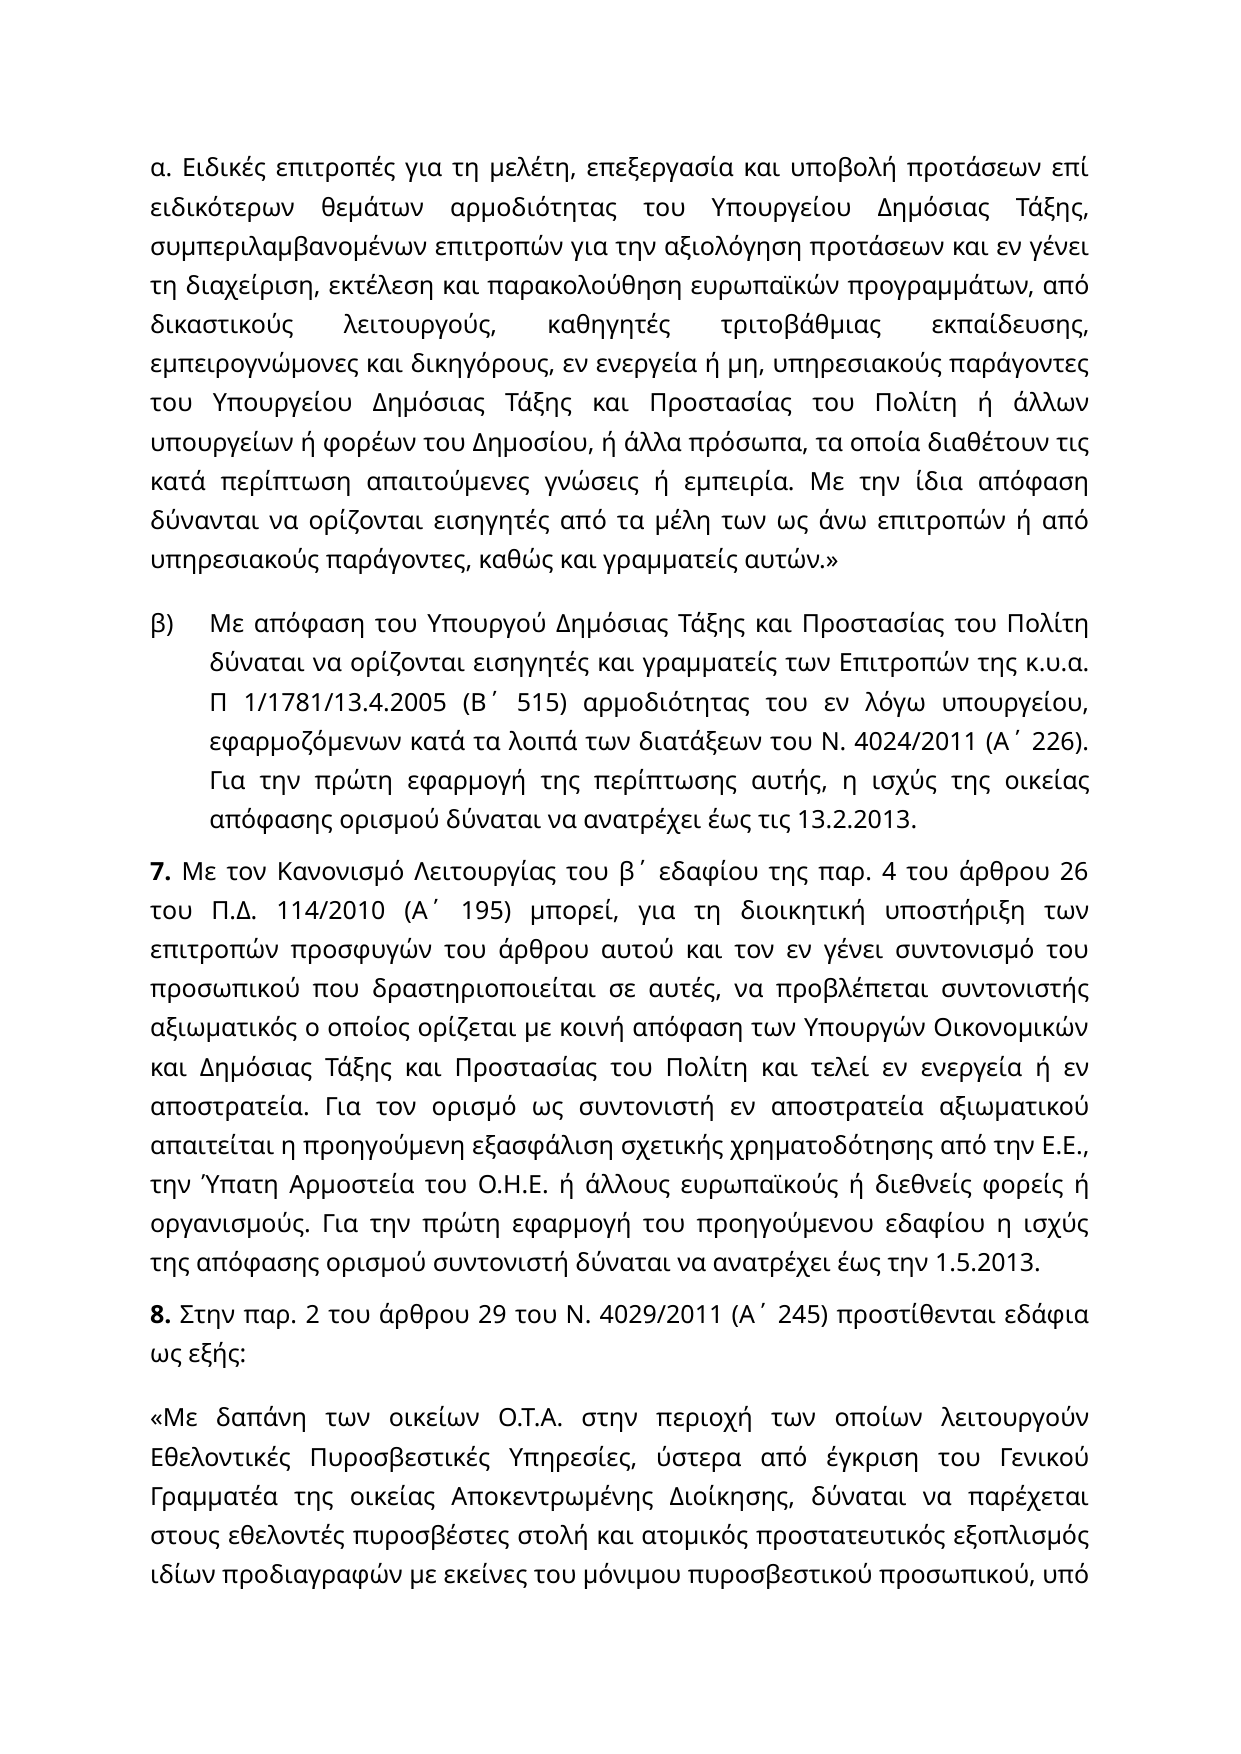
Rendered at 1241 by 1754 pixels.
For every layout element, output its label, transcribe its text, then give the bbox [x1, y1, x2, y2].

text «Με δαπάνη των οικείων Ο.Τ.Α. στην περιοχή των οποίων λειτουργούν Εθελοντικές Πυροσβεστικές Υπηρεσίες, ύστερα από έγκριση του Γενικού Γραμματέα της οικείας Αποκεντρωμένης Διοίκησης, δύναται να παρέχεται στους εθελοντές πυροσβέστες στολή και ατομικός προστατευτικός εξοπλισμός ιδίων προδιαγραφών με εκείνες του μόνιμου πυροσβεστικού προσωπικού, υπό [150, 1400, 1090, 1591]
text α. Ειδικές επιτροπές για τη μελέτη, επεξεργασία και υποβολή προτάσεων επί ειδικότερων θεμάτων αρμοδιότητας του Υπουργείου Δημόσιας Τάξης, συμπεριλαμβανομένων επιτροπών για την αξιολόγηση προτάσεων και εν γένει τη διαχείριση, εκτέλεση και παρακολούθηση ευρωπαϊκών προγραμμάτων, από δικαστικούς λειτουργούς, καθηγητές τριτοβάθμιας εκπαίδευσης, εμπειρογνώμονες και δικηγόρους, εν ενεργεία ή μη, υπηρεσιακούς παράγοντες του Υπουργείου Δημόσιας Τάξης και Προστασίας του Πολίτη ή άλλων υπουργείων ή φορέων του Δημοσίου, ή άλλα πρόσωπα, τα οποία διαθέτουν τις κατά περίπτωση απαιτούμενες γνώσεις ή εμπειρία. Με την ίδια απόφαση δύνανται να ορίζονται εισηγητές από τα μέλη των ως άνω επιτροπών ή από υπηρεσιακούς παράγοντες, καθώς και γραμματείς αυτών.» [150, 150, 1090, 576]
text 8. Στην παρ. 2 του άρθρου 29 του Ν. 4029/2011 (Α΄ 245) προστίθενται εδάφια ως εξής: [150, 1297, 1090, 1370]
list β) Με απόφαση του Υπουργού Δημόσιας Τάξης και Προστασίας του Πολίτη δύναται να ορίζονται εισηγητές και γραμματείς των Επιτροπών της κ.υ.α. Π 1/1781/13.4.2005 (Β΄ 515) αρμοδιότητας του εν λόγω υπουργείου, εφαρμοζόμενων κατά τα λοιπά των διατάξεων του Ν. 4024/2011 (Α΄ 226). Για την πρώτη εφαρμογή της περίπτωσης αυτής, η ισχύς της οικείας απόφασης ορισμού δύναται να ανατρέχει έως τις 13.2.2013. [150, 606, 1090, 836]
text 7. Με τον Κανονισμό Λειτουργίας του β΄ εδαφίου της παρ. 4 του άρθρου 26 του Π.Δ. 114/2010 (Α΄ 195) μπορεί, για τη διοικητική υποστήριξη των επιτροπών προσφυγών του άρθρου αυτού και τον εν γένει συντονισμό του προσωπικού που δραστηριοποιείται σε αυτές, να προβλέπεται συντονιστής αξιωματικός ο οποίος ορίζεται με κοινή απόφαση των Υπουργών Οικονομικών και Δημόσιας Τάξης και Προστασίας του Πολίτη και τελεί εν ενεργεία ή εν αποστρατεία. Για τον ορισμό ως συντονιστή εν αποστρατεία αξιωματικού απαιτείται η προηγούμενη εξασφάλιση σχετικής χρηματοδότησης από την Ε.Ε., την Ύπατη Αρμοστεία του Ο.Η.Ε. ή άλλους ευρωπαϊκούς ή διεθνείς φορείς ή οργανισμούς. Για την πρώτη εφαρμογή του προηγούμενου εδαφίου η ισχύς της απόφασης ορισμού συντονιστή δύναται να ανατρέχει έως την 1.5.2013. [150, 853, 1090, 1279]
